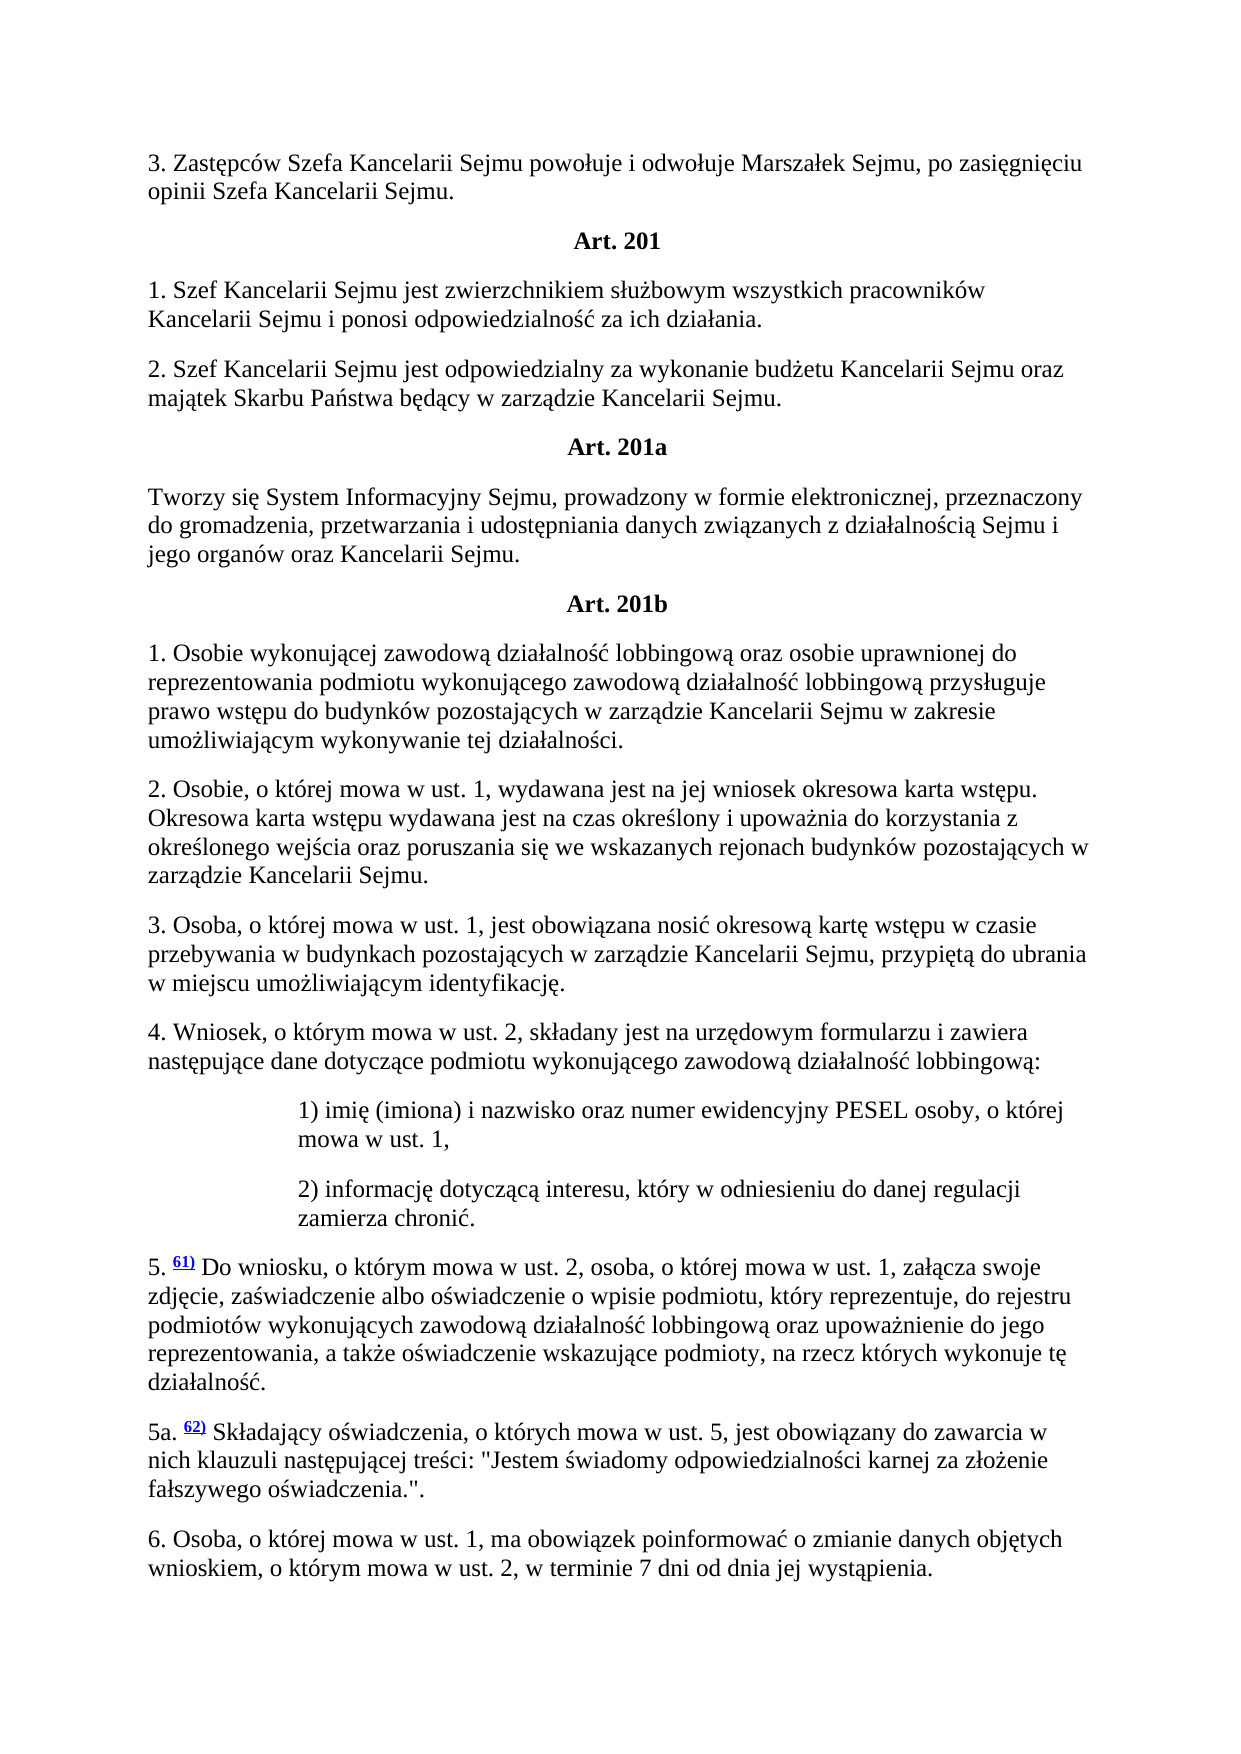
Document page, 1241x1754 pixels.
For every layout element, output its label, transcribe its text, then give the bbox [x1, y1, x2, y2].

text Tworzy się System Informacyjny Sejmu, prowadzony w formie elektronicznej, przeznaczony do gromadzenia, przetwarzania i udostępniania danych związanych z działalnością Sejmu i jego organów oraz Kancelarii Sejmu. [148, 482, 1093, 568]
text 4. Wniosek, o którym mowa w ust. 2, składany jest na urzędowym formularzu i zawiera następujące dane dotyczące podmiotu wykonującego zawodową działalność lobbingową: [148, 1017, 1093, 1075]
text 1. Osobie wykonującej zawodową działalność lobbingową oraz osobie uprawnionej do reprezentowania podmiotu wykonującego zawodową działalność lobbingową przysługuje prawo wstępu do budynków pozostających w zarządzie Kancelarii Sejmu w zakresie umożliwiającym wykonywanie tej działalności. [148, 638, 1093, 753]
text Art. 201b [148, 589, 1093, 618]
text 5a. 62) Składający oświadczenia, o których mowa w ust. 5, jest obowiązany do zawarcia w nich klauzuli następującej treści: "Jestem świadomy odpowiedzialności karnej za złożenie fałszywego oświadczenia.". [148, 1417, 1093, 1503]
text 1) imię (imiona) i nazwisko oraz numer ewidencyjny PESEL osoby, o której mowa w ust. 1, [298, 1096, 1093, 1153]
text 2. Szef Kancelarii Sejmu jest odpowiedzialny za wykonanie budżetu Kancelarii Sejmu oraz majątek Skarbu Państwa będący w zarządzie Kancelarii Sejmu. [148, 354, 1093, 411]
text 2. Osobie, o której mowa w ust. 1, wydawana jest na jej wniosek okresowa karta wstępu. Okresowa karta wstępu wydawana jest na czas określony i upoważnia do korzystania z określonego wejścia oraz poruszania się we wskazanych rejonach budynków pozostających w zarządzie Kancelarii Sejmu. [148, 774, 1093, 889]
text 3. Osoba, o której mowa w ust. 1, jest obowiązana nosić okresową kartę wstępu w czasie przebywania w budynkach pozostających w zarządzie Kancelarii Sejmu, przypiętą do ubrania w miejscu umożliwiającym identyfikację. [148, 910, 1093, 996]
text 1. Szef Kancelarii Sejmu jest zwierzchnikiem służbowym wszystkich pracowników Kancelarii Sejmu i ponosi odpowiedzialność za ich działania. [148, 276, 1093, 333]
text 3. Zastępców Szefa Kancelarii Sejmu powołuje i odwołuje Marszałek Sejmu, po zasięgnięciu opinii Szefa Kancelarii Sejmu. [148, 148, 1093, 205]
text Art. 201 [148, 226, 1093, 255]
text Art. 201a [148, 432, 1093, 461]
text 5. 61) Do wniosku, o którym mowa w ust. 2, osoba, o której mowa w ust. 1, załącza swoje zdjęcie, zaświadczenie albo oświadczenie o wpisie podmiotu, który reprezentuje, do rejestru podmiotów wykonujących zawodową działalność lobbingową oraz upoważnienie do jego reprezentowania, a także oświadczenie wskazujące podmioty, na rzecz których wykonuje tę działalność. [148, 1252, 1093, 1396]
text 2) informację dotyczącą interesu, który w odniesieniu do danej regulacji zamierza chronić. [298, 1174, 1093, 1231]
text 6. Osoba, o której mowa w ust. 1, ma obowiązek poinformować o zmianie danych objętych wnioskiem, o którym mowa w ust. 2, w terminie 7 dni od dnia jej wystąpienia. [148, 1524, 1093, 1581]
